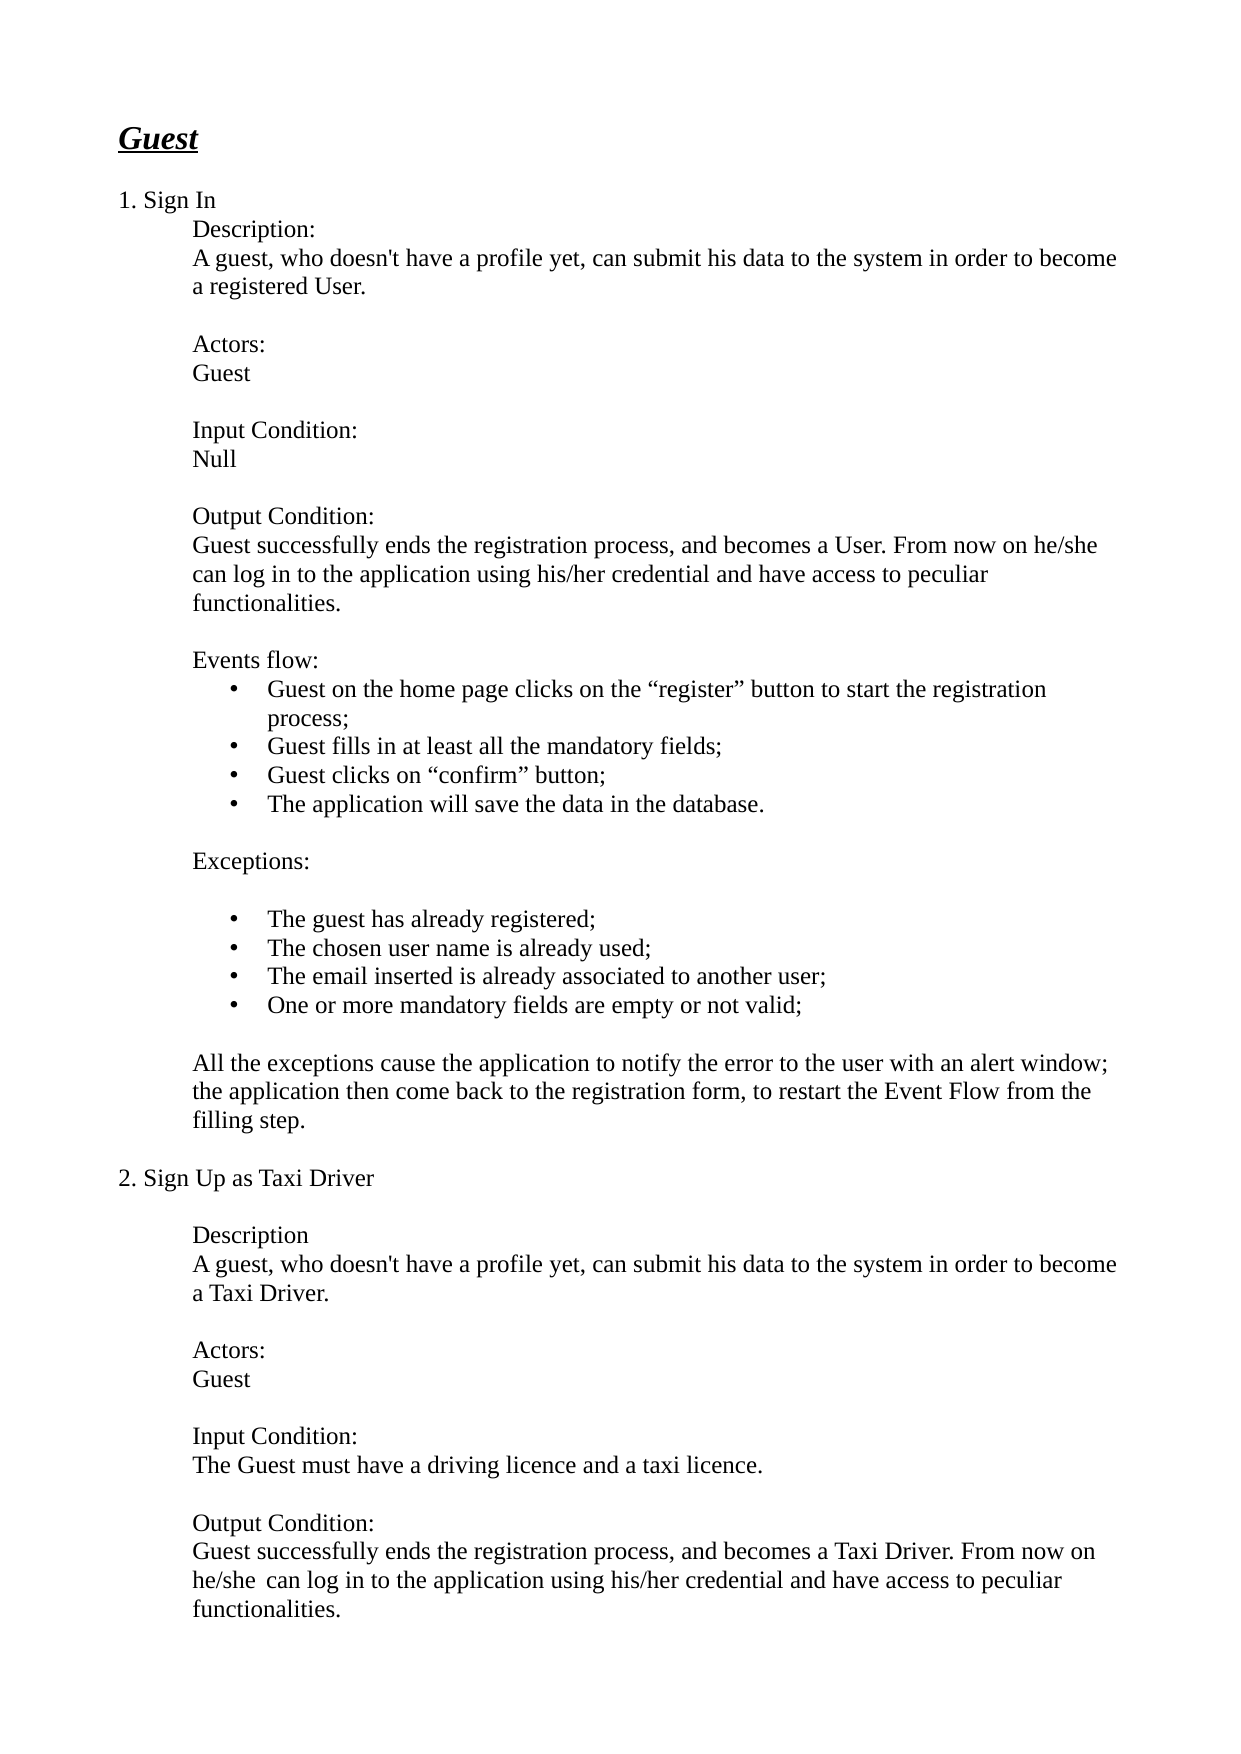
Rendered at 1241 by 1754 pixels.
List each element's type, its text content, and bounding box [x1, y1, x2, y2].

text Input Condition: [118, 1421, 1122, 1450]
list The email inserted is already associated to another user; [229, 961, 1122, 990]
text Actors: [118, 1335, 1122, 1364]
text Null [118, 444, 1122, 473]
text Events flow: [118, 645, 1122, 674]
text Output Condition: [118, 1508, 1122, 1536]
text Description: [118, 214, 1122, 243]
text Description [118, 1220, 1122, 1249]
text Guest successfully ends the registration process, and becomes a Taxi Driver. From now on he/she can log in to the application using his/her credential and have access to peculiar functionalities. [118, 1536, 1122, 1623]
text All the exceptions cause the application to notify the error to the user with an alert window; [118, 1048, 1122, 1076]
text Input Condition: [118, 415, 1122, 444]
list Guest clicks on “confirm” button; [229, 760, 1122, 789]
list The chosen user name is already used; [229, 933, 1122, 961]
text Guest successfully ends the registration process, and becomes a User. From now on he/she can log in to the application using his/her credential and have access to peculiar functionalities. [118, 530, 1122, 616]
text Exceptions: [118, 846, 1122, 875]
text 1. Sign In [118, 185, 1122, 214]
text Guest [118, 118, 1122, 156]
text Actors: [118, 329, 1122, 358]
list Guest fills in at least all the mandatory fields; [229, 731, 1122, 760]
text Output Condition: [118, 501, 1122, 530]
text A guest, who doesn't have a profile yet, can submit his data to the system in order to become a registered User. [118, 243, 1122, 300]
text A guest, who doesn't have a profile yet, can submit his data to the system in order to become a Taxi Driver. [118, 1249, 1122, 1306]
list One or more mandatory fields are empty or not valid; [229, 990, 1122, 1019]
list Guest on the home page clicks on the “register” button to start the registration process; [229, 674, 1122, 731]
text The Guest must have a driving licence and a taxi licence. [118, 1450, 1122, 1479]
text Guest [118, 358, 1122, 386]
list The application will save the data in the database. [229, 789, 1122, 818]
text Guest [118, 1364, 1122, 1393]
list The guest has already registered; [229, 904, 1122, 933]
text the application then come back to the registration form, to restart the Event Flow from the filling step. [118, 1076, 1122, 1134]
text 2. Sign Up as Taxi Driver [118, 1163, 1122, 1191]
